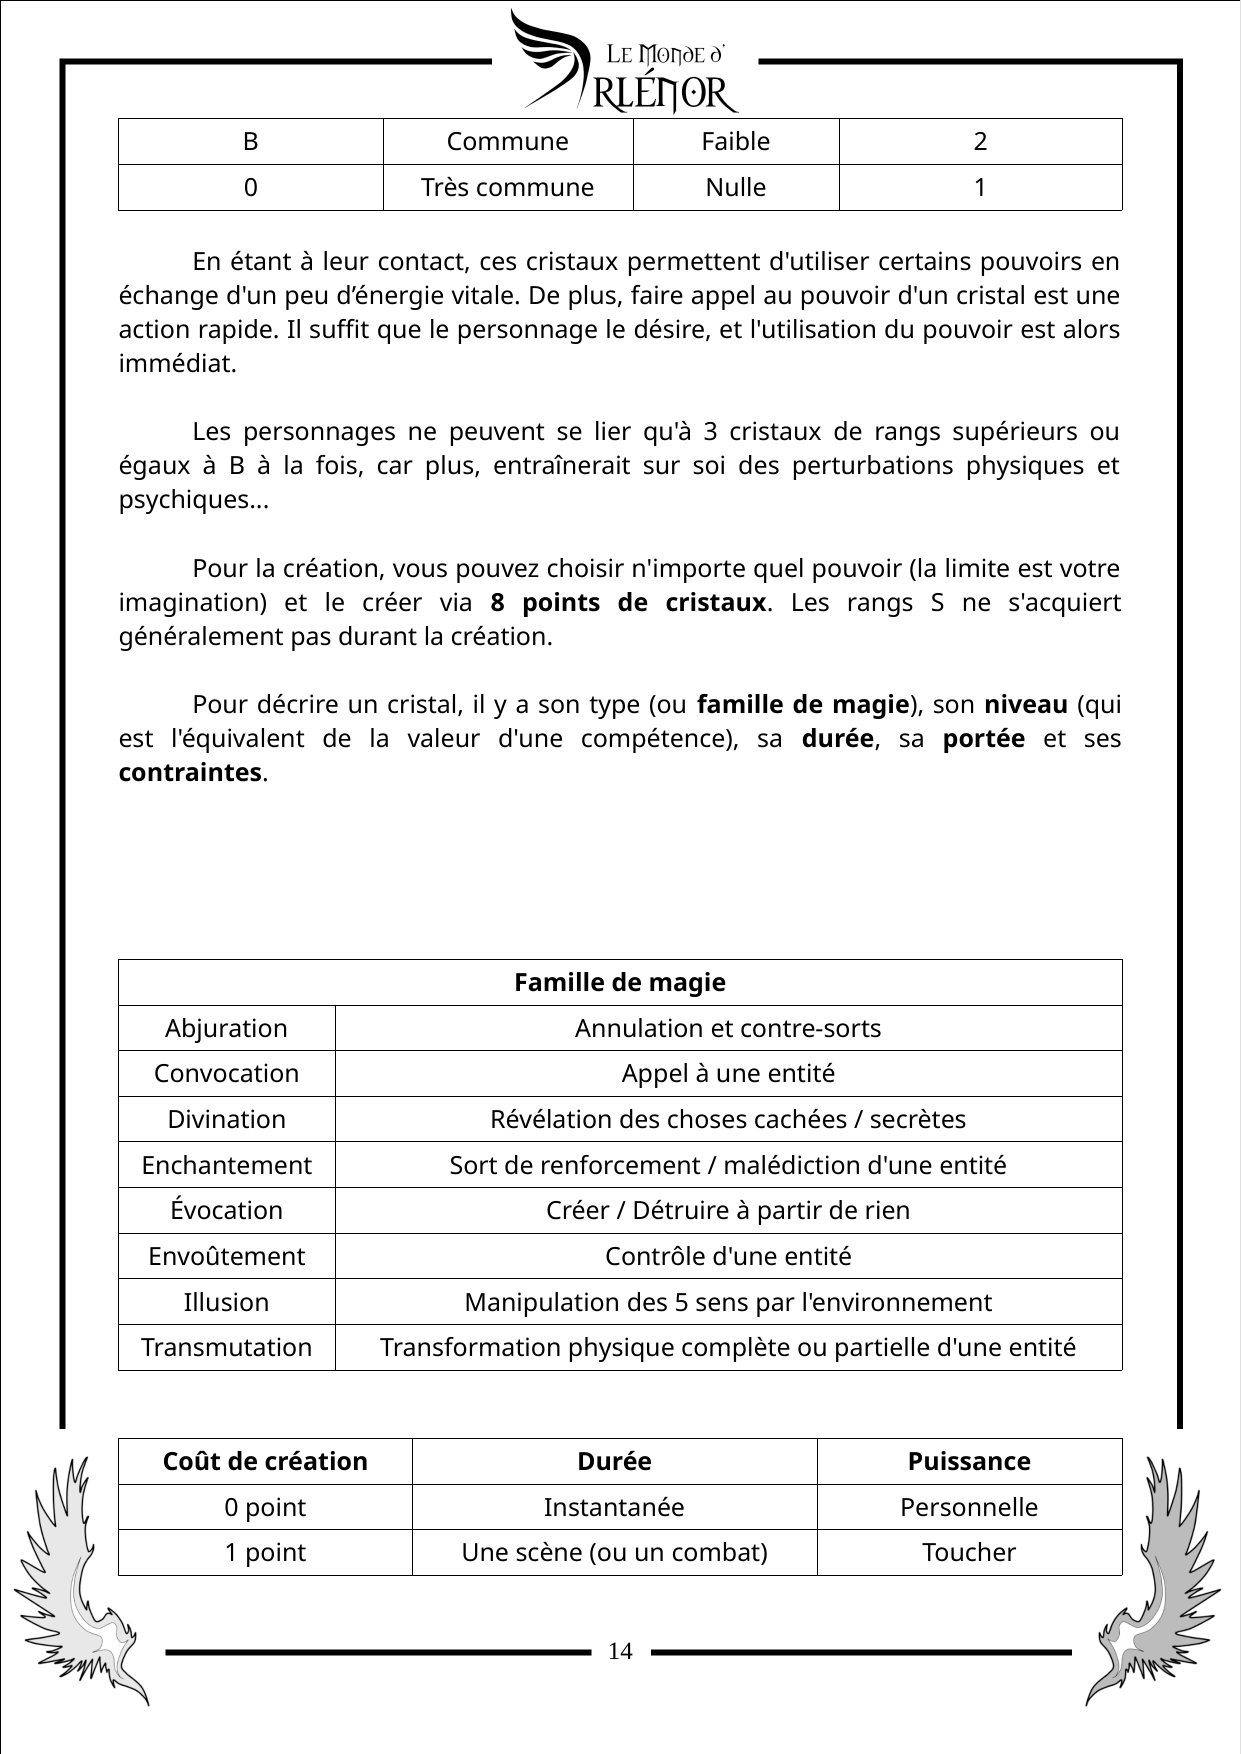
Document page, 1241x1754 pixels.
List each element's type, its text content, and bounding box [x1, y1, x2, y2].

table_cell Évocation [119, 1188, 335, 1233]
table_cell Personnelle [818, 1485, 1122, 1529]
table_header Coût de création [119, 1439, 412, 1483]
table_cell Sort de renforcement / malédiction d'une entité [336, 1142, 1122, 1187]
table_header Famille de magie [119, 960, 1122, 1004]
table_cell Illusion [119, 1279, 335, 1324]
table_cell Convocation [119, 1051, 335, 1096]
table_cell 0 [119, 165, 383, 209]
picture [1, 1, 1240, 1754]
text Pour décrire un cristal, il y a son type (ou famille de magie), son niveau (qui est l'équivalent de la valeur d'une compétence), sa durée, sa portée et ses contraintes. [118, 686, 1122, 789]
table_cell Transformation physique complète ou partielle d'une entité [336, 1325, 1122, 1369]
table_cell Divination [119, 1097, 335, 1141]
table_cell Toucher [818, 1530, 1122, 1575]
table_cell 1 [840, 165, 1122, 209]
table_cell Contrôle d'une entité [336, 1234, 1122, 1278]
table_cell Manipulation des 5 sens par l'environnement [336, 1279, 1122, 1324]
text Les personnages ne peuvent se lier qu'à 3 cristaux de rangs supérieurs ou égaux à B à la fois, car plus, entraînerait sur soi des perturbations physiques et psychiques... [118, 414, 1122, 516]
table_cell 2 [840, 119, 1122, 164]
table_cell Nulle [634, 165, 839, 209]
table_cell Révélation des choses cachées / secrètes [336, 1097, 1122, 1141]
table_cell Instantanée [413, 1485, 817, 1529]
table_cell Abjuration [119, 1006, 335, 1050]
table_cell Commune [384, 119, 633, 164]
table_cell Appel à une entité [336, 1051, 1122, 1096]
table_cell Faible [634, 119, 839, 164]
table_cell Transmutation [119, 1325, 335, 1369]
table_cell Annulation et contre-sorts [336, 1006, 1122, 1050]
text En étant à leur contact, ces cristaux permettent d'utiliser certains pouvoirs en échange d'un peu d’énergie vitale. De plus, faire appel au pouvoir d'un cristal est une action rapide. Il suffit que le personnage le désire, et l'utilisation du pouvoir est alors immédiat. [118, 244, 1122, 380]
table_cell B [119, 119, 383, 164]
table_cell Une scène (ou un combat) [413, 1530, 817, 1575]
table_cell Envoûtement [119, 1234, 335, 1278]
table_cell Créer / Détruire à partir de rien [336, 1188, 1122, 1233]
table_header Puissance [818, 1439, 1122, 1483]
table_cell Très commune [384, 165, 633, 209]
table_cell 1 point [119, 1530, 412, 1575]
table_cell 0 point [119, 1485, 412, 1529]
text Pour la création, vous pouvez choisir n'importe quel pouvoir (la limite est votre imagination) et le créer via 8 points de cristaux. Les rangs S ne s'acquiert généralement pas durant la création. [118, 550, 1122, 652]
table_header Durée [413, 1439, 817, 1483]
table_cell Enchantement [119, 1142, 335, 1187]
